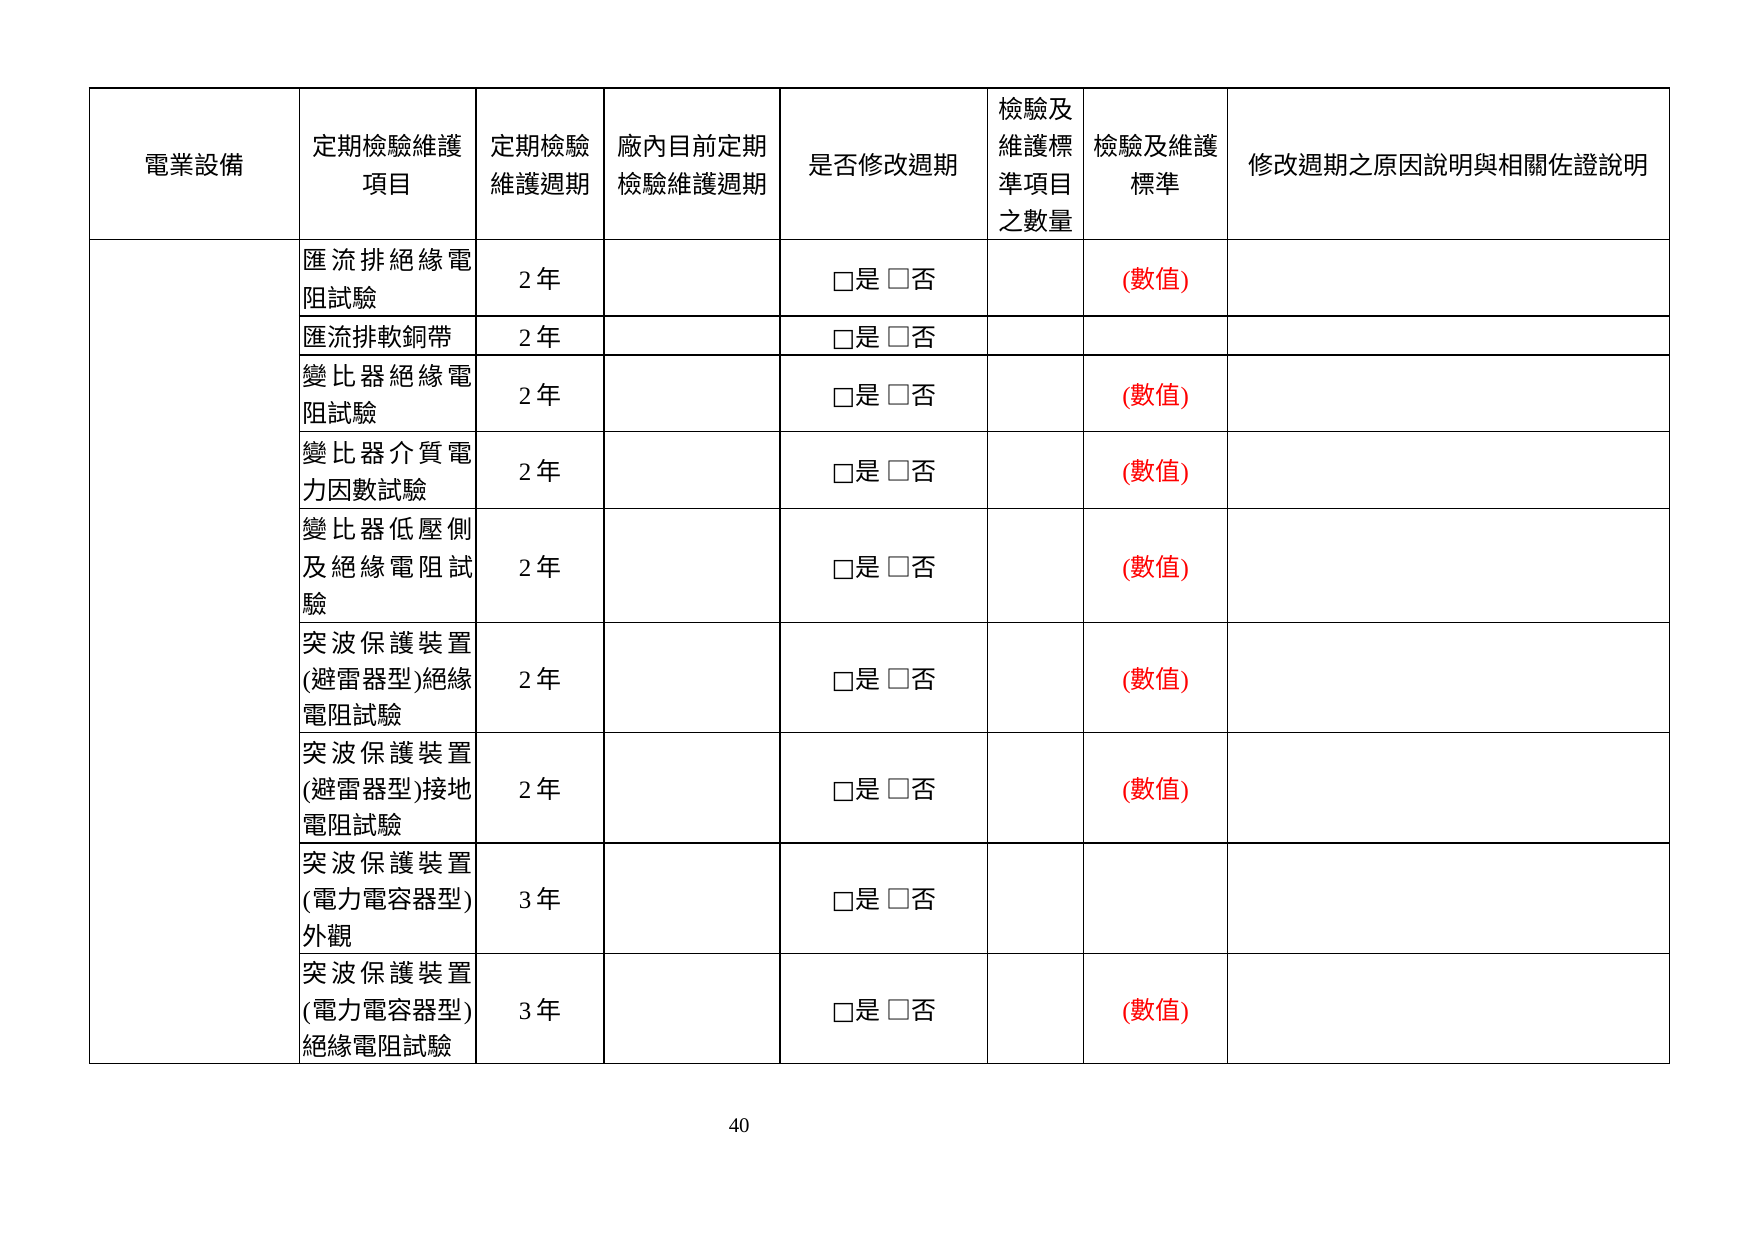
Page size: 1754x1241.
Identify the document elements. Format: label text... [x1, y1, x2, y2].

table_cell □是 □否 [781, 240, 987, 315]
table_cell [1084, 317, 1227, 354]
table_cell [1228, 954, 1669, 1063]
table_cell [605, 509, 779, 621]
table_header 是否修改週期 [781, 89, 987, 239]
table_cell [605, 844, 779, 952]
table_cell [1228, 356, 1669, 431]
table_cell □是 □否 [781, 509, 987, 621]
table_cell [605, 240, 779, 315]
table_cell [605, 356, 779, 431]
table_cell (數值) [1084, 509, 1227, 621]
table_cell 2年 [477, 432, 603, 507]
table_cell 2年 [477, 623, 603, 732]
table_cell (數值) [1084, 733, 1227, 842]
table_cell [988, 954, 1083, 1063]
table_header 廠內目前定期檢驗維護週期 [605, 89, 779, 239]
table_cell 2年 [477, 240, 603, 315]
table_header 修改週期之原因說明與相關佐證說明 [1228, 89, 1669, 239]
table_cell □是 □否 [781, 954, 987, 1063]
table_cell [988, 509, 1083, 621]
table_cell [605, 317, 779, 354]
table_cell (數值) [1084, 954, 1227, 1063]
table_cell [605, 623, 779, 732]
table_cell □是 □否 [781, 432, 987, 507]
table_cell [988, 733, 1083, 842]
table_cell (數值) [1084, 240, 1227, 315]
table_cell [605, 954, 779, 1063]
table_cell [90, 240, 299, 1063]
table_cell □是 □否 [781, 844, 987, 952]
table_header 定期檢驗維護項目 [300, 89, 475, 239]
table_cell [1228, 317, 1669, 354]
table_cell [988, 356, 1083, 431]
table_header 檢驗及維護標準項目之數量 [988, 89, 1083, 239]
table_cell 突波保護裝置(避雷器型)接地電阻試驗 [300, 733, 475, 842]
table_cell 匯流排絕緣電阻試驗 [300, 240, 475, 315]
table_cell □是 □否 [781, 317, 987, 354]
table_cell 突波保護裝置(電力電容器型)絕緣電阻試驗 [300, 954, 475, 1063]
table_cell 3年 [477, 954, 603, 1063]
table_cell 3年 [477, 844, 603, 952]
table_cell [1084, 844, 1227, 952]
table_cell [988, 240, 1083, 315]
table_cell 2年 [477, 356, 603, 431]
table_cell [1228, 733, 1669, 842]
table_cell 2年 [477, 509, 603, 621]
table_cell 變比器絕緣電阻試驗 [300, 356, 475, 431]
table_cell [1228, 844, 1669, 952]
table_cell [605, 432, 779, 507]
table_cell 2年 [477, 733, 603, 842]
table_cell 變比器低壓側及絕緣電阻試驗 [300, 509, 475, 621]
table_cell [1228, 509, 1669, 621]
table_header 電業設備 [90, 89, 299, 239]
table_cell [988, 432, 1083, 507]
table_header 檢驗及維護標準 [1084, 89, 1227, 239]
table_cell [1228, 240, 1669, 315]
table_cell (數值) [1084, 623, 1227, 732]
table_cell [1228, 432, 1669, 507]
table_cell □是 □否 [781, 623, 987, 732]
table_cell 2年 [477, 317, 603, 354]
table_cell [988, 317, 1083, 354]
table_cell [988, 844, 1083, 952]
table_cell 匯流排軟銅帶 [300, 317, 475, 354]
table_cell 突波保護裝置(避雷器型)絕緣電阻試驗 [300, 623, 475, 732]
table_cell 變比器介質電力因數試驗 [300, 432, 475, 507]
table_cell 突波保護裝置(電力電容器型)外觀 [300, 844, 475, 952]
table_cell (數值) [1084, 356, 1227, 431]
table_cell (數值) [1084, 432, 1227, 507]
table_cell □是 □否 [781, 356, 987, 431]
table_cell [1228, 623, 1669, 732]
table_header 定期檢驗維護週期 [477, 89, 603, 239]
table_cell [605, 733, 779, 842]
table_cell □是 □否 [781, 733, 987, 842]
table_cell [988, 623, 1083, 732]
